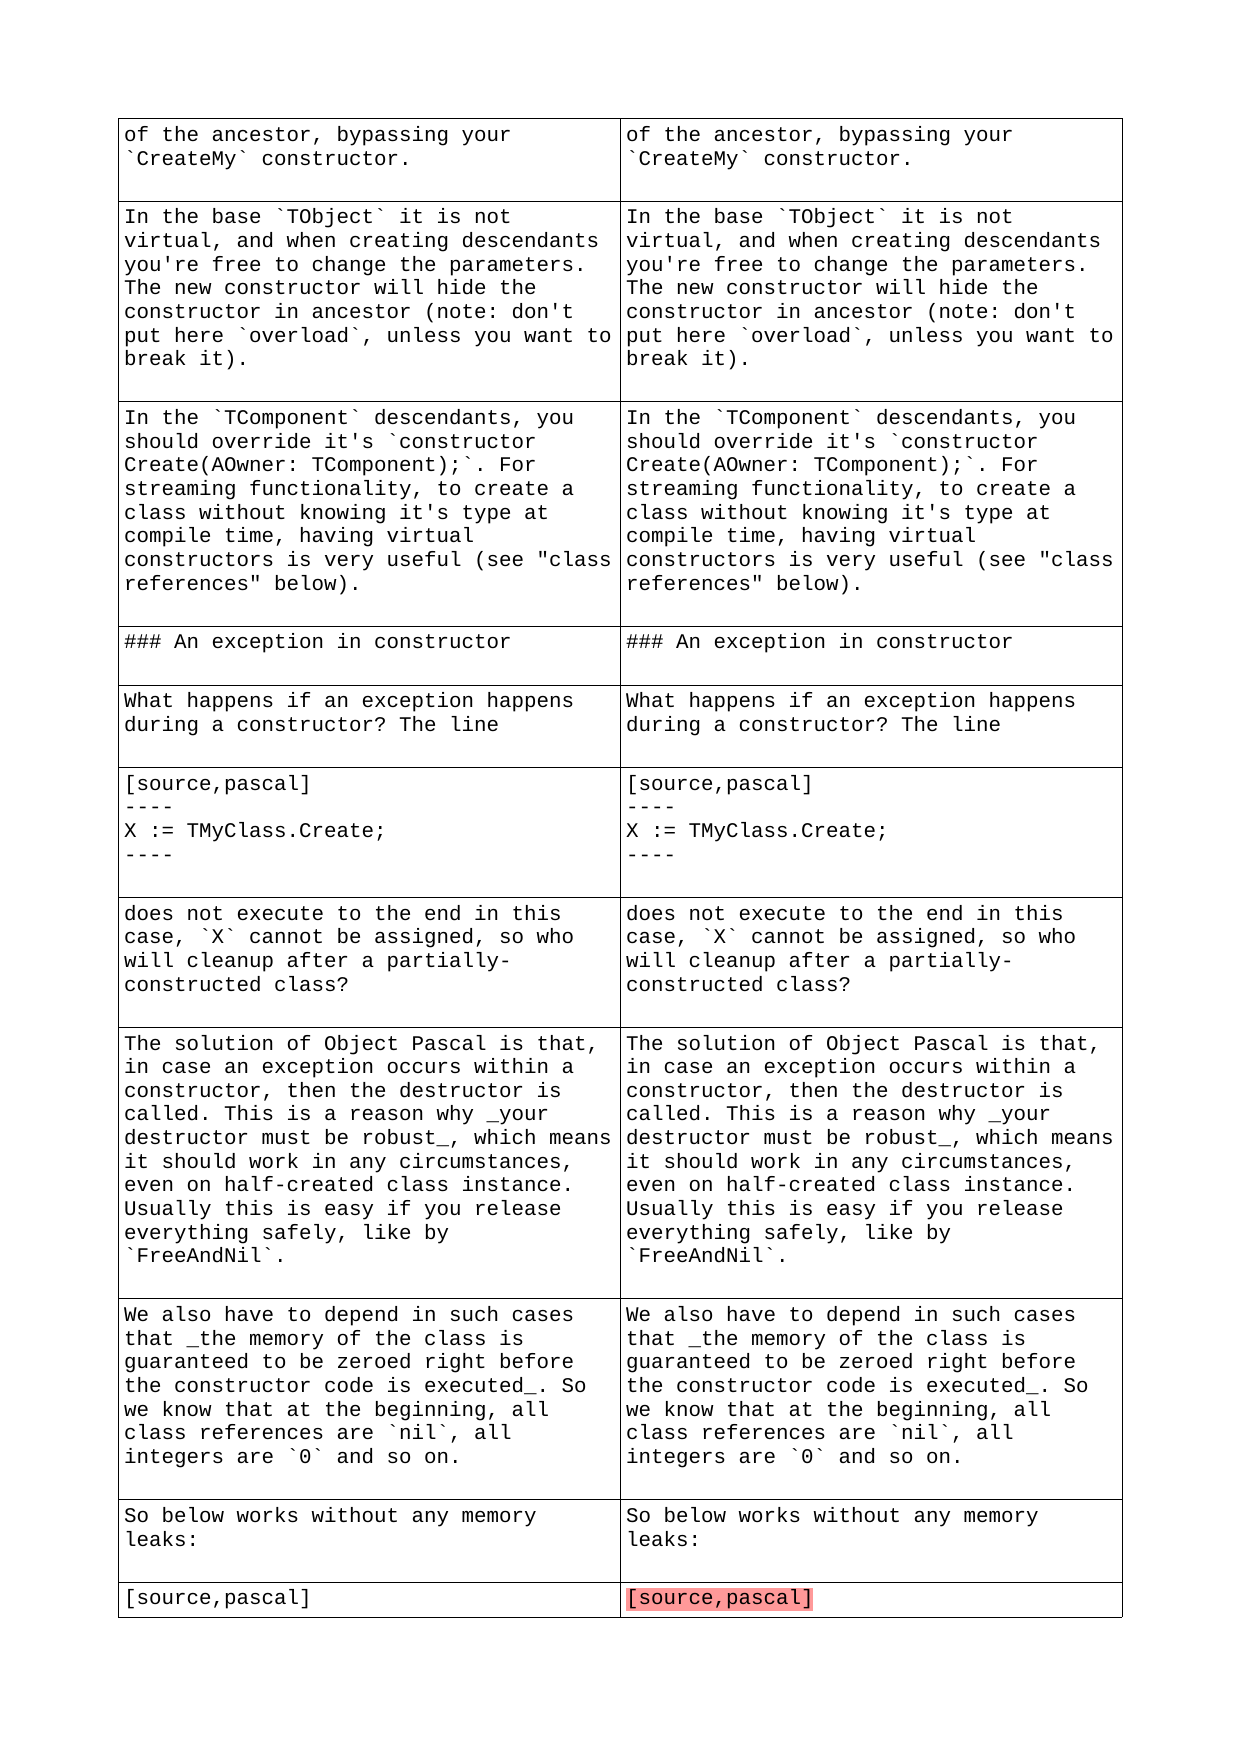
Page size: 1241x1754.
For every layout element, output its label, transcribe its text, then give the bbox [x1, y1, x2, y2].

table_cell We also have to depend in such cases that _the memory of the class is guaranteed to be zeroed right before the constructor code is executed_. So we know that at the beginning, all class references are `nil`, all integers are `0` and so on. [621, 1299, 1122, 1499]
table_cell [source,pascal] [119, 1583, 620, 1617]
table_cell of the ancestor, bypassing your `CreateMy` constructor. [621, 119, 1122, 201]
table_cell In the base `TObject` it is not virtual, and when creating descendants you're free to change the parameters. The new constructor will hide the constructor in ancestor (note: don't put here `overload`, unless you want to break it). [621, 202, 1122, 401]
table_cell [source,pascal] [621, 1583, 1122, 1617]
table_cell ### An exception in constructor [119, 627, 620, 684]
table_cell ### An exception in constructor [621, 627, 1122, 684]
table_cell We also have to depend in such cases that _the memory of the class is guaranteed to be zeroed right before the constructor code is executed_. So we know that at the beginning, all class references are `nil`, all integers are `0` and so on. [119, 1299, 620, 1499]
table_cell does not execute to the end in this case, `X` cannot be assigned, so who will cleanup after a partially-constructed class? [119, 898, 620, 1027]
table_cell does not execute to the end in this case, `X` cannot be assigned, so who will cleanup after a partially-constructed class? [621, 898, 1122, 1027]
table_cell So below works without any memory leaks: [119, 1500, 620, 1582]
table_cell In the base `TObject` it is not virtual, and when creating descendants you're free to change the parameters. The new constructor will hide the constructor in ancestor (note: don't put here `overload`, unless you want to break it). [119, 202, 620, 401]
table_cell [source,pascal] ---- X := TMyClass.Create; ---- [621, 768, 1122, 897]
table_cell In the `TComponent` descendants, you should override it's `constructor Create(AOwner: TComponent);`. For streaming functionality, to create a class without knowing it's type at compile time, having virtual constructors is very useful (see "class references" below). [621, 402, 1122, 626]
table_cell The solution of Object Pascal is that, in case an exception occurs within a constructor, then the destructor is called. This is a reason why _your destructor must be robust_, which means it should work in any circumstances, even on half-created class instance. Usually this is easy if you release everything safely, like by `FreeAndNil`. [119, 1028, 620, 1298]
table_cell of the ancestor, bypassing your `CreateMy` constructor. [119, 119, 620, 201]
table_cell The solution of Object Pascal is that, in case an exception occurs within a constructor, then the destructor is called. This is a reason why _your destructor must be robust_, which means it should work in any circumstances, even on half-created class instance. Usually this is easy if you release everything safely, like by `FreeAndNil`. [621, 1028, 1122, 1298]
table_cell What happens if an exception happens during a constructor? The line [119, 686, 620, 767]
table_cell So below works without any memory leaks: [621, 1500, 1122, 1582]
table_cell What happens if an exception happens during a constructor? The line [621, 686, 1122, 767]
table_cell In the `TComponent` descendants, you should override it's `constructor Create(AOwner: TComponent);`. For streaming functionality, to create a class without knowing it's type at compile time, having virtual constructors is very useful (see "class references" below). [119, 402, 620, 626]
table_cell [source,pascal] ---- X := TMyClass.Create; ---- [119, 768, 620, 897]
